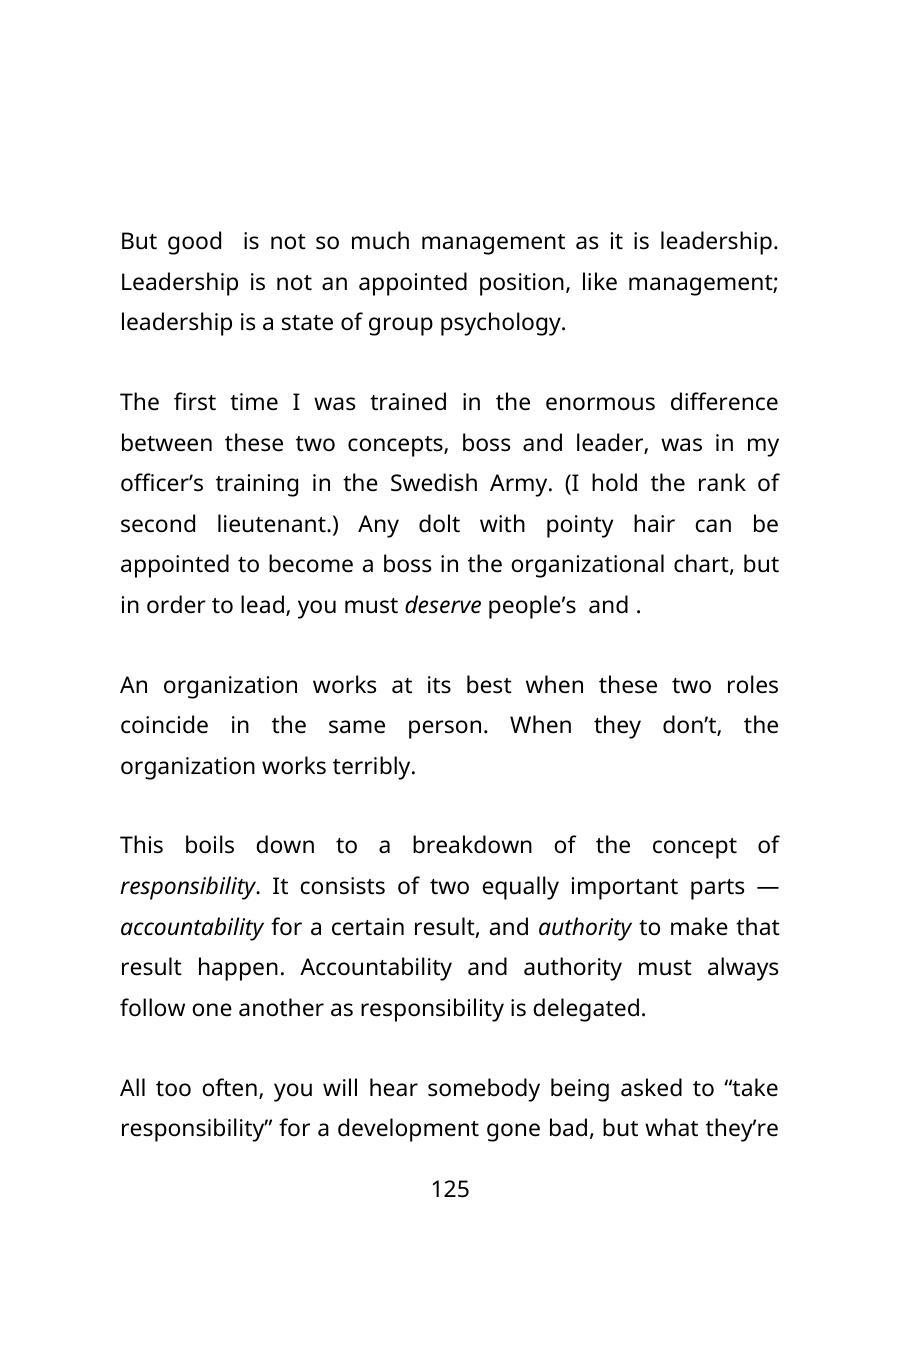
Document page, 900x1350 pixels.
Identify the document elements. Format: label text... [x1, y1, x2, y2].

text But good is not so much management as it is leadership. Leadership is not an appointed position, like management; leadership is a state of group psychology. [120, 225, 780, 337]
text An organization works at its best when these two roles coincide in the same person. When they don’t, the organization works terribly. [120, 668, 780, 781]
text The first time I was trained in the enormous difference between these two concepts, boss and leader, was in my officer’s training in the Swedish Army. (I hold the rank of second lieutenant.) Any dolt with pointy hair can be appointed to become a boss in the organizational chart, but in order to lead, you must deserve people’s and . [120, 386, 780, 620]
text This boils down to a breakdown of the concept of responsibility. It consists of two equally important parts — accountability for a certain result, and authority to make that result happen. Accountability and authority must always follow one another as responsibility is delegated. [120, 829, 780, 1023]
text All too often, you will hear somebody being asked to “take responsibility” for a development gone bad, but what they’re [120, 1071, 780, 1143]
